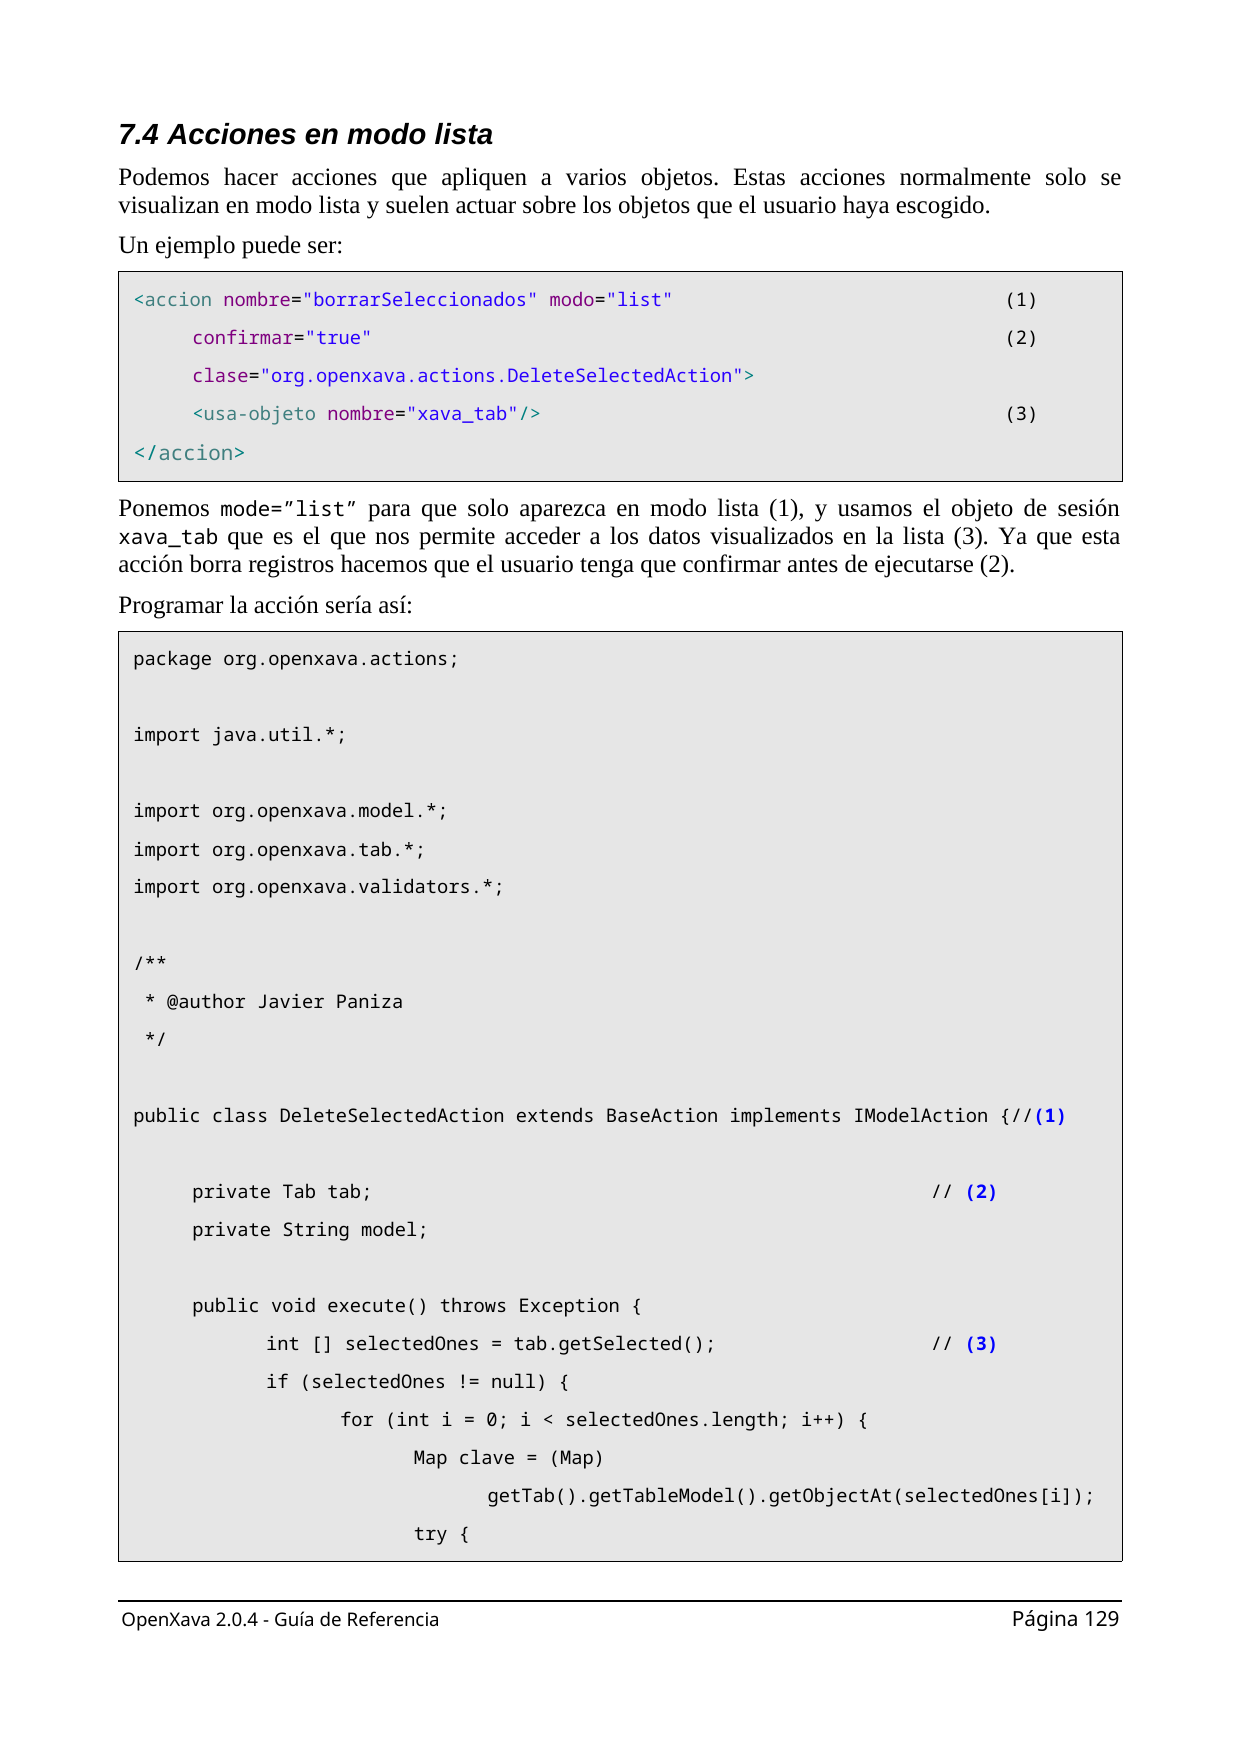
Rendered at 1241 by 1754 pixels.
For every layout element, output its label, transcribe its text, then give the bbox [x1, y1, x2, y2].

text for (int i = 0; i < selectedOnes.length; i++) { [119, 1391, 1122, 1429]
text import org.openxava.model.*; [119, 783, 1122, 821]
text * @author Javier Paniza [119, 973, 1122, 1011]
text Podemos hacer acciones que apliquen a varios objetos. Estas acciones normalmente solo se visualizan en modo lista y suelen actuar sobre los objetos que el usuario haya escogido. [118, 163, 1122, 219]
text int [] selectedOnes = tab.getSelected(); // (3) [119, 1315, 1122, 1353]
text <usa-objeto nombre="xava_tab"/> (3) [119, 386, 1122, 423]
text <accion nombre="borrarSeleccionados" modo="list" (1) [119, 272, 1122, 309]
text </accion> [119, 423, 1122, 481]
text */ [119, 1011, 1122, 1049]
text package org.openxava.actions; [119, 632, 1122, 669]
text Map clave = (Map) [119, 1429, 1122, 1467]
text import org.openxava.tab.*; [119, 821, 1122, 859]
text confirmar="true" (2) [119, 309, 1122, 347]
text private Tab tab; // (2) [119, 1163, 1122, 1201]
text public void execute() throws Exception { [119, 1277, 1122, 1315]
text Un ejemplo puede ser: [118, 231, 1122, 259]
text import org.openxava.validators.*; [119, 859, 1122, 897]
text private String model; [119, 1201, 1122, 1239]
text import java.util.*; [119, 707, 1122, 745]
text getTab().getTableModel().getObjectAt(selectedOnes[i]); [119, 1467, 1122, 1505]
text clase="org.openxava.actions.DeleteSelectedAction"> [119, 347, 1122, 386]
text public class DeleteSelectedAction extends BaseAction implements IModelAction {//(1) [119, 1087, 1122, 1125]
text Ponemos mode=”list” para que solo aparezca en modo lista (1), y usamos el objeto de sesión xava_tab que es el que nos permite acceder a los datos visualizados en la lista (3). Ya que esta acción borra registros hacemos que el usuario tenga que confirmar antes de ejecutarse (2). [118, 494, 1122, 578]
text Programar la acción sería así: [118, 591, 1122, 618]
text if (selectedOnes != null) { [119, 1353, 1122, 1391]
text try { [119, 1505, 1122, 1561]
text /** [119, 935, 1122, 973]
subtitle Acciones en modo lista [118, 118, 1122, 151]
